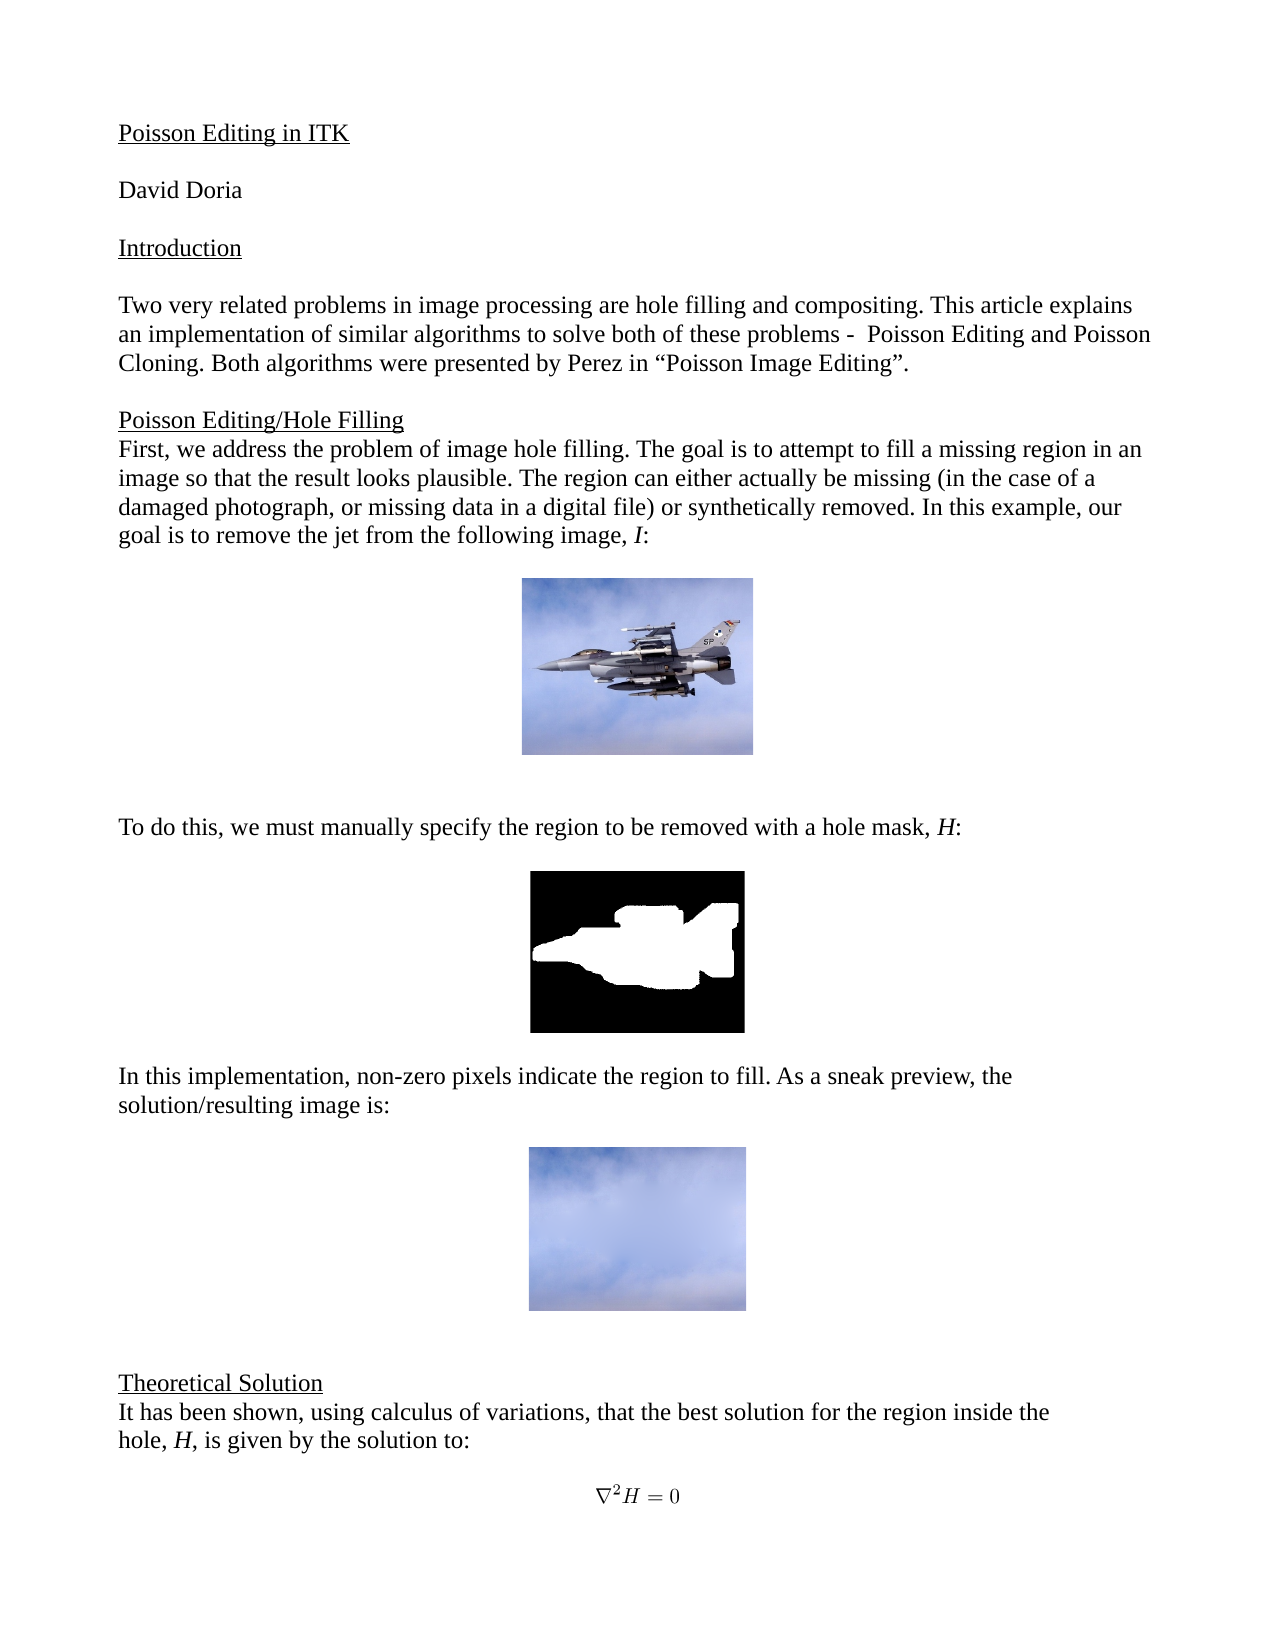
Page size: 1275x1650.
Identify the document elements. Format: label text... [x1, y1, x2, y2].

text Two very related problems in image processing are hole filling and compositing. This article explains an implementation of similar algorithms to solve both of these problems - Poisson Editing and Poisson Cloning. Both algorithms were presented by Perez in “Poisson Image Editing”. [118, 291, 1157, 377]
text Poisson Editing/Hole Filling [118, 406, 1157, 434]
text First, we address the problem of image hole filling. The goal is to attempt to fill a missing region in an image so that the result looks plausible. The region can either actually be missing (in the case of a damaged photograph, or missing data in a digital file) or synthetically removed. In this example, our goal is to remove the jet from the following image, I: [118, 434, 1157, 549]
picture [521, 578, 754, 755]
text In this implementation, non-zero pixels indicate the region to fill. As a sneak preview, the solution/resulting image is: [118, 1061, 1157, 1119]
picture [594, 1482, 681, 1504]
text To do this, we must manually specify the region to be removed with a hole mask, H: [118, 812, 1157, 841]
text Theoretical Solution [118, 1368, 1157, 1397]
text Poisson Editing in ITK [118, 118, 1157, 147]
text It has been shown, using calculus of variations, that the best solution for the region inside the [118, 1397, 1157, 1425]
picture [528, 1147, 747, 1311]
text David Doria [118, 176, 1157, 204]
picture [530, 871, 745, 1033]
text Introduction [118, 233, 1157, 262]
text hole, H, is given by the solution to: [118, 1425, 1157, 1454]
